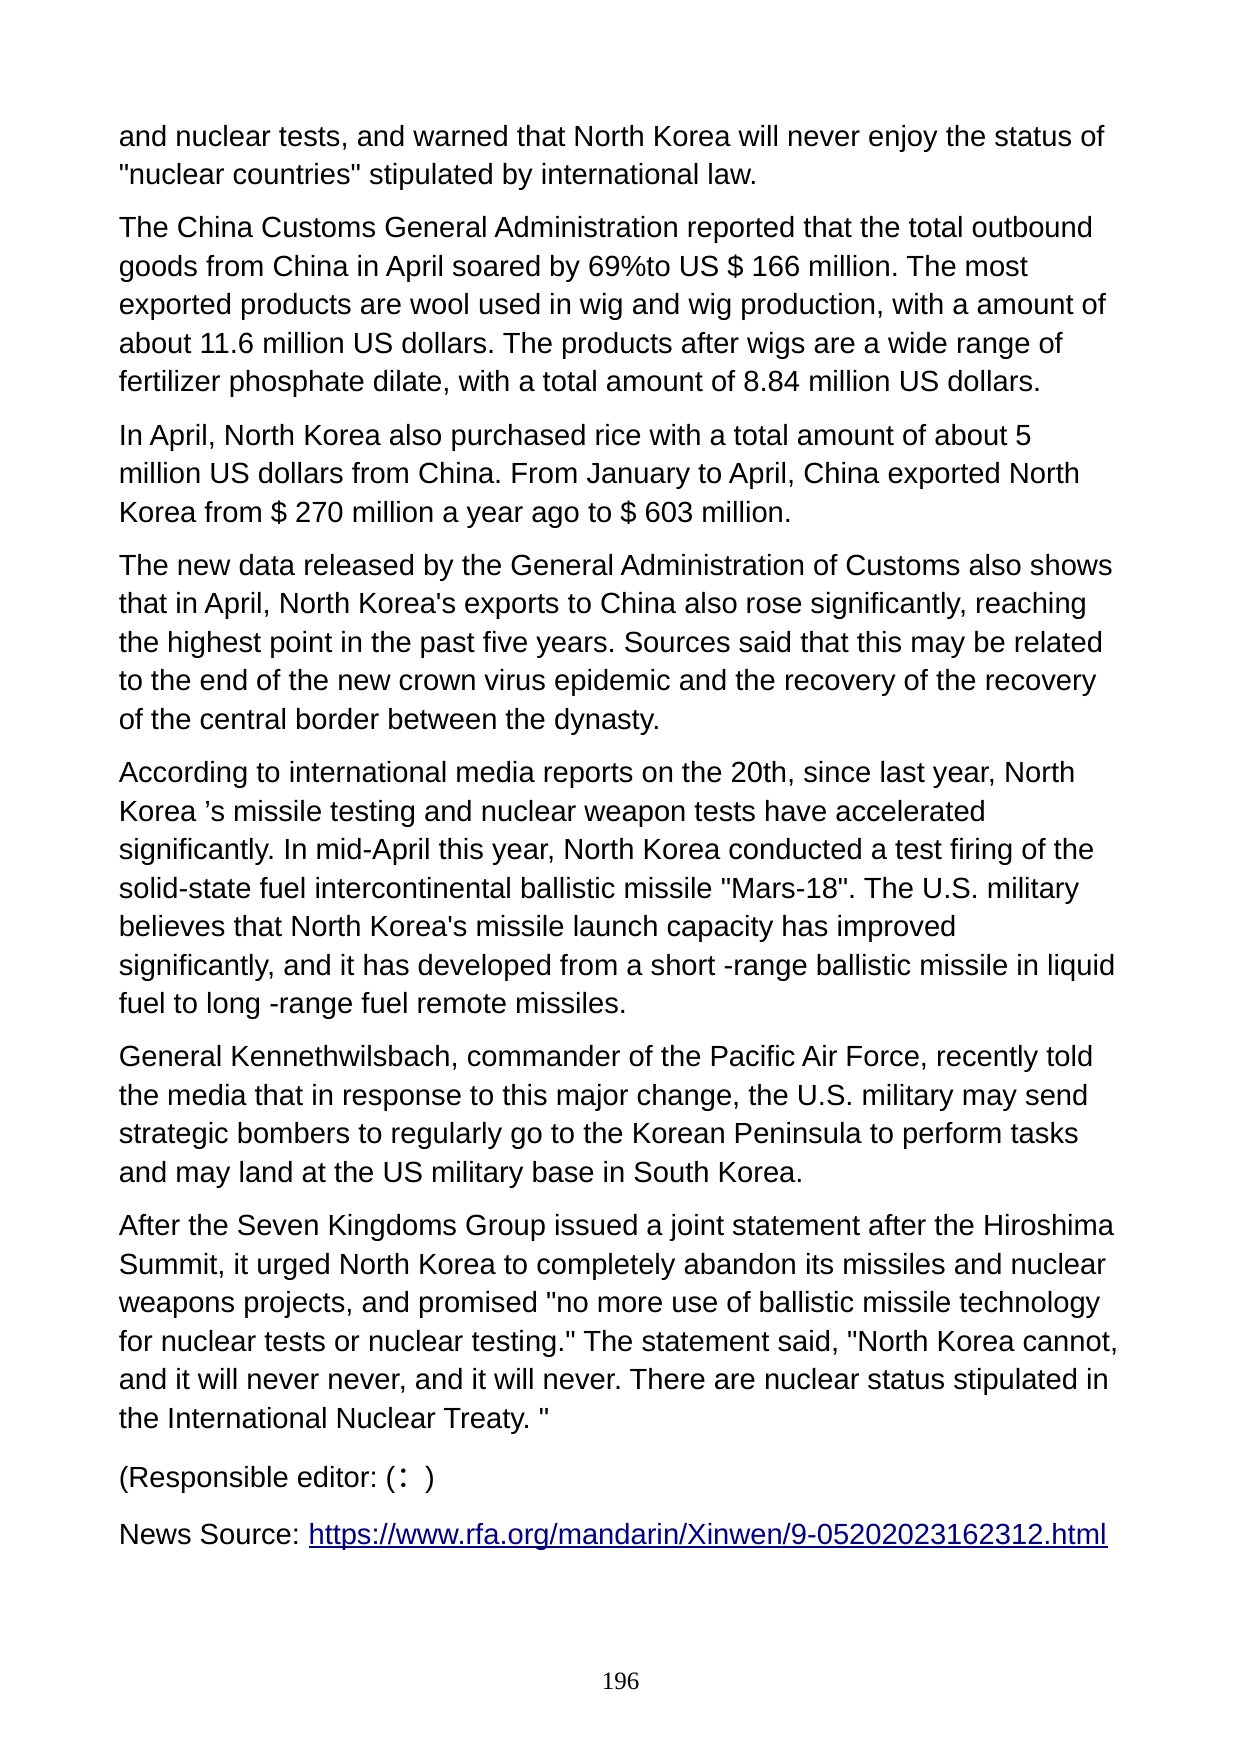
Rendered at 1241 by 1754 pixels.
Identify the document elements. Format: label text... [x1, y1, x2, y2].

text General Kennethwilsbach, commander of the Pacific Air Force, recently told the media that in response to this major change, the U.S. military may send strategic bombers to regularly go to the Korean Peninsula to perform tasks and may land at the US military base in South Korea. [118, 1039, 1122, 1188]
text The China Customs General Administration reported that the total outbound goods from China in April soared by 69%to US $ 166 million. The most exported products are wool used in wig and wig production, with a amount of about 11.6 million US dollars. The products after wigs are a wide range of fertilizer phosphate dilate, with a total amount of 8.84 million US dollars. [118, 210, 1122, 398]
text The new data released by the General Administration of Customs also shows that in April, North Korea's exports to China also rose significantly, reaching the highest point in the past five years. Sources said that this may be related to the end of the new crown virus epidemic and the recovery of the recovery of the central border between the dynasty. [118, 548, 1122, 735]
text News Source: https://www.rfa.org/mandarin/Xinwen/9-05202023162312.html [118, 1517, 1122, 1551]
text According to international media reports on the 20th, since last year, North Korea ’s missile testing and nuclear weapon tests have accelerated significantly. In mid-April this year, North Korea conducted a test firing of the solid-state fuel intercontinental ballistic missile "Mars-18". The U.S. military believes that North Korea's missile launch capacity has improved significantly, and it has developed from a short -range ballistic missile in liquid fuel to long -range fuel remote missiles. [118, 755, 1122, 1020]
text In April, North Korea also purchased rice with a total amount of about 5 million US dollars from China. From January to April, China exported North Korea from $ 270 million a year ago to $ 603 million. [118, 417, 1122, 528]
text (Responsible editor: (：) [118, 1454, 1122, 1496]
text After the Seven Kingdoms Group issued a joint statement after the Hiroshima Summit, it urged North Korea to completely abandon its missiles and nuclear weapons projects, and promised "no more use of ballistic missile technology for nuclear tests or nuclear testing." The statement said, "North Korea cannot, and it will never never, and it will never. There are nuclear status stipulated in the International Nuclear Treaty. " [118, 1208, 1122, 1434]
text and nuclear tests, and warned that North Korea will never enjoy the status of "nuclear countries" stipulated by international law. [118, 118, 1122, 191]
